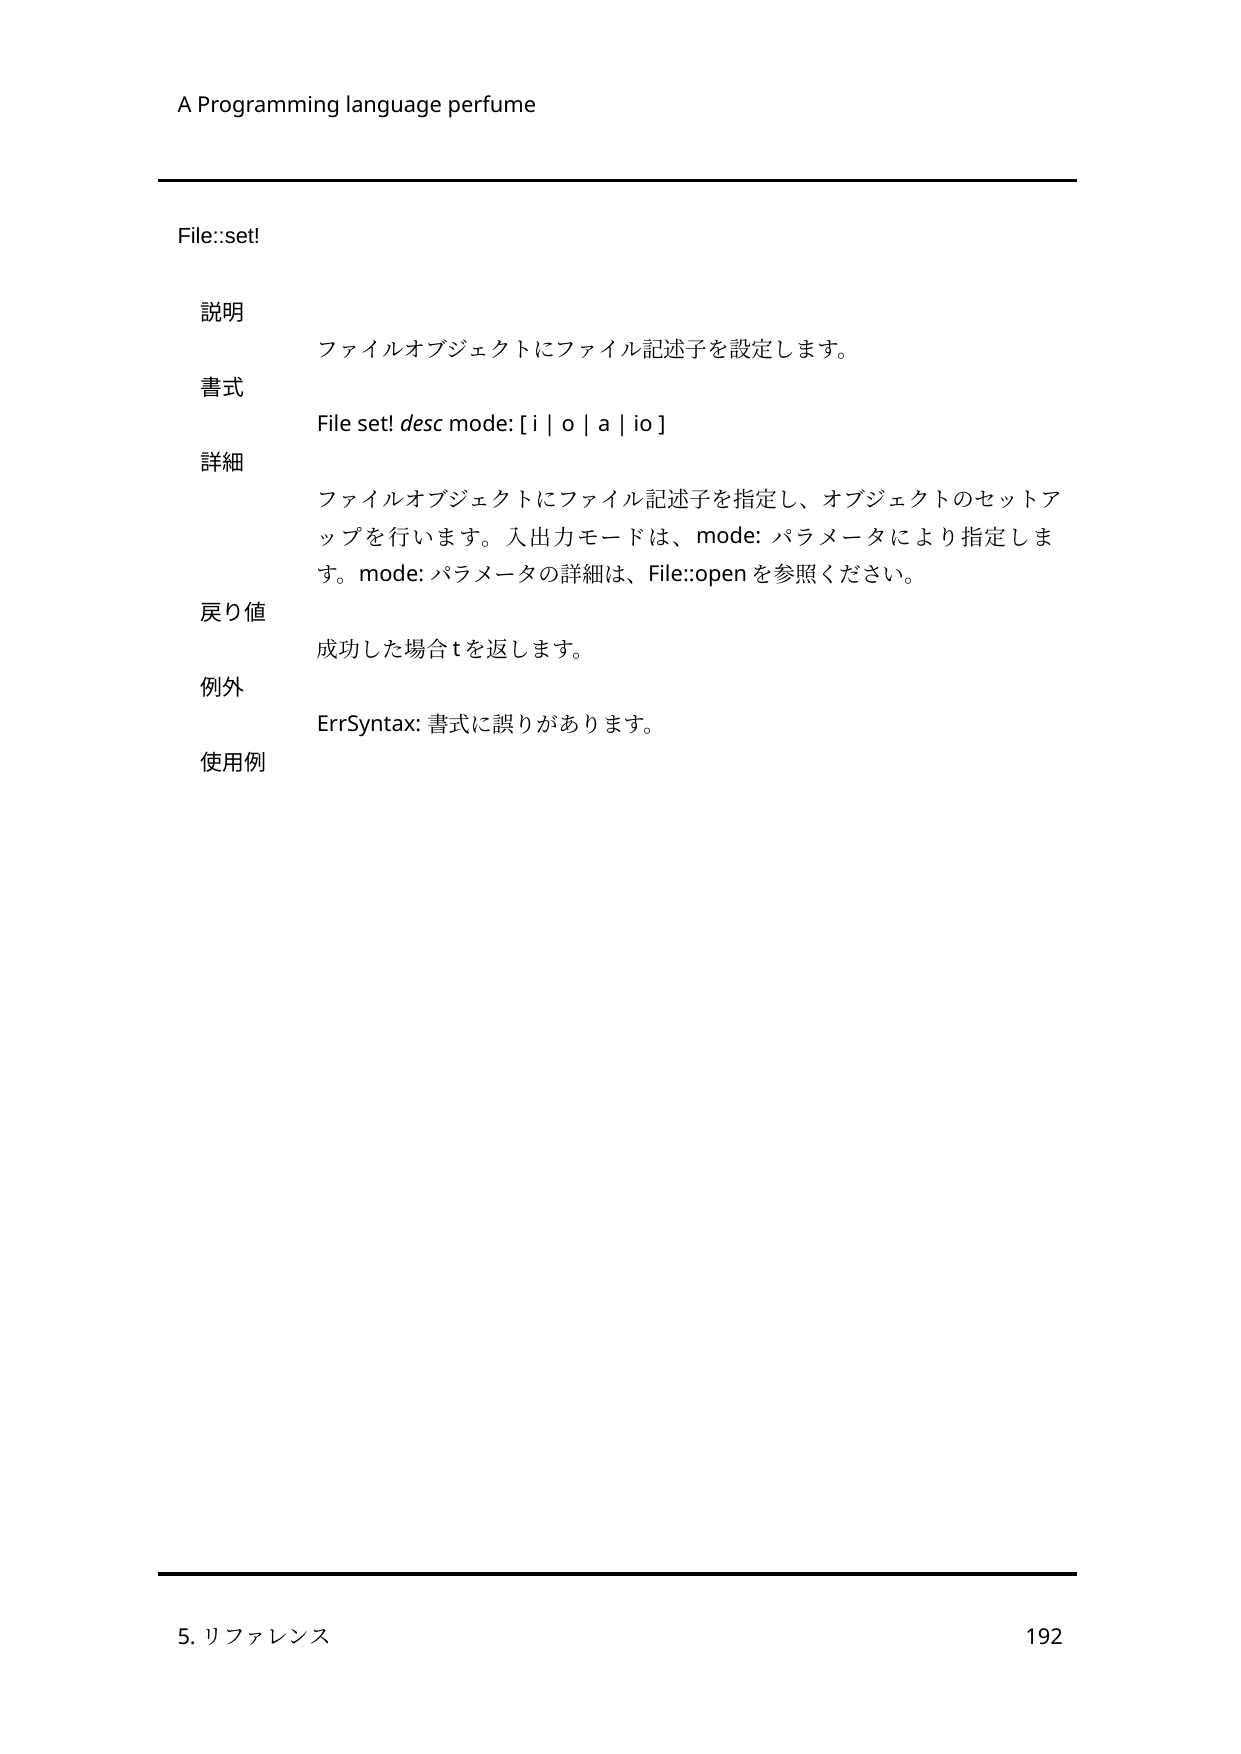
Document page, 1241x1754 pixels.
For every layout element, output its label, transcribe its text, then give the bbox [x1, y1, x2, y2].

table_cell 使用例 [200, 742, 317, 817]
table_cell File set! desc mode: [ i | o | a | io ] [317, 367, 1063, 442]
table_header 説明 [200, 292, 317, 367]
table_cell ErrSyntax: 書式に誤りがあります。 [317, 667, 1063, 742]
table_cell 例外 [200, 667, 317, 742]
table_cell 詳細 [200, 442, 317, 592]
table_cell [317, 742, 1063, 817]
table_cell 戻り値 [200, 592, 317, 667]
table_cell ファイルオブジェクトにファイル記述子を指定し、オブジェクトのセットアップを行います。入出力モードは、mode: パラメータにより指定します。mode: パラメータの詳細は、File::openを参照ください。 [317, 442, 1063, 592]
table_cell 成功した場合tを返します。 [317, 592, 1063, 667]
subtitle File::set! [177, 217, 1063, 254]
table_cell 書式 [200, 367, 317, 442]
table_header ファイルオブジェクトにファイル記述子を設定します。 [317, 292, 1063, 367]
